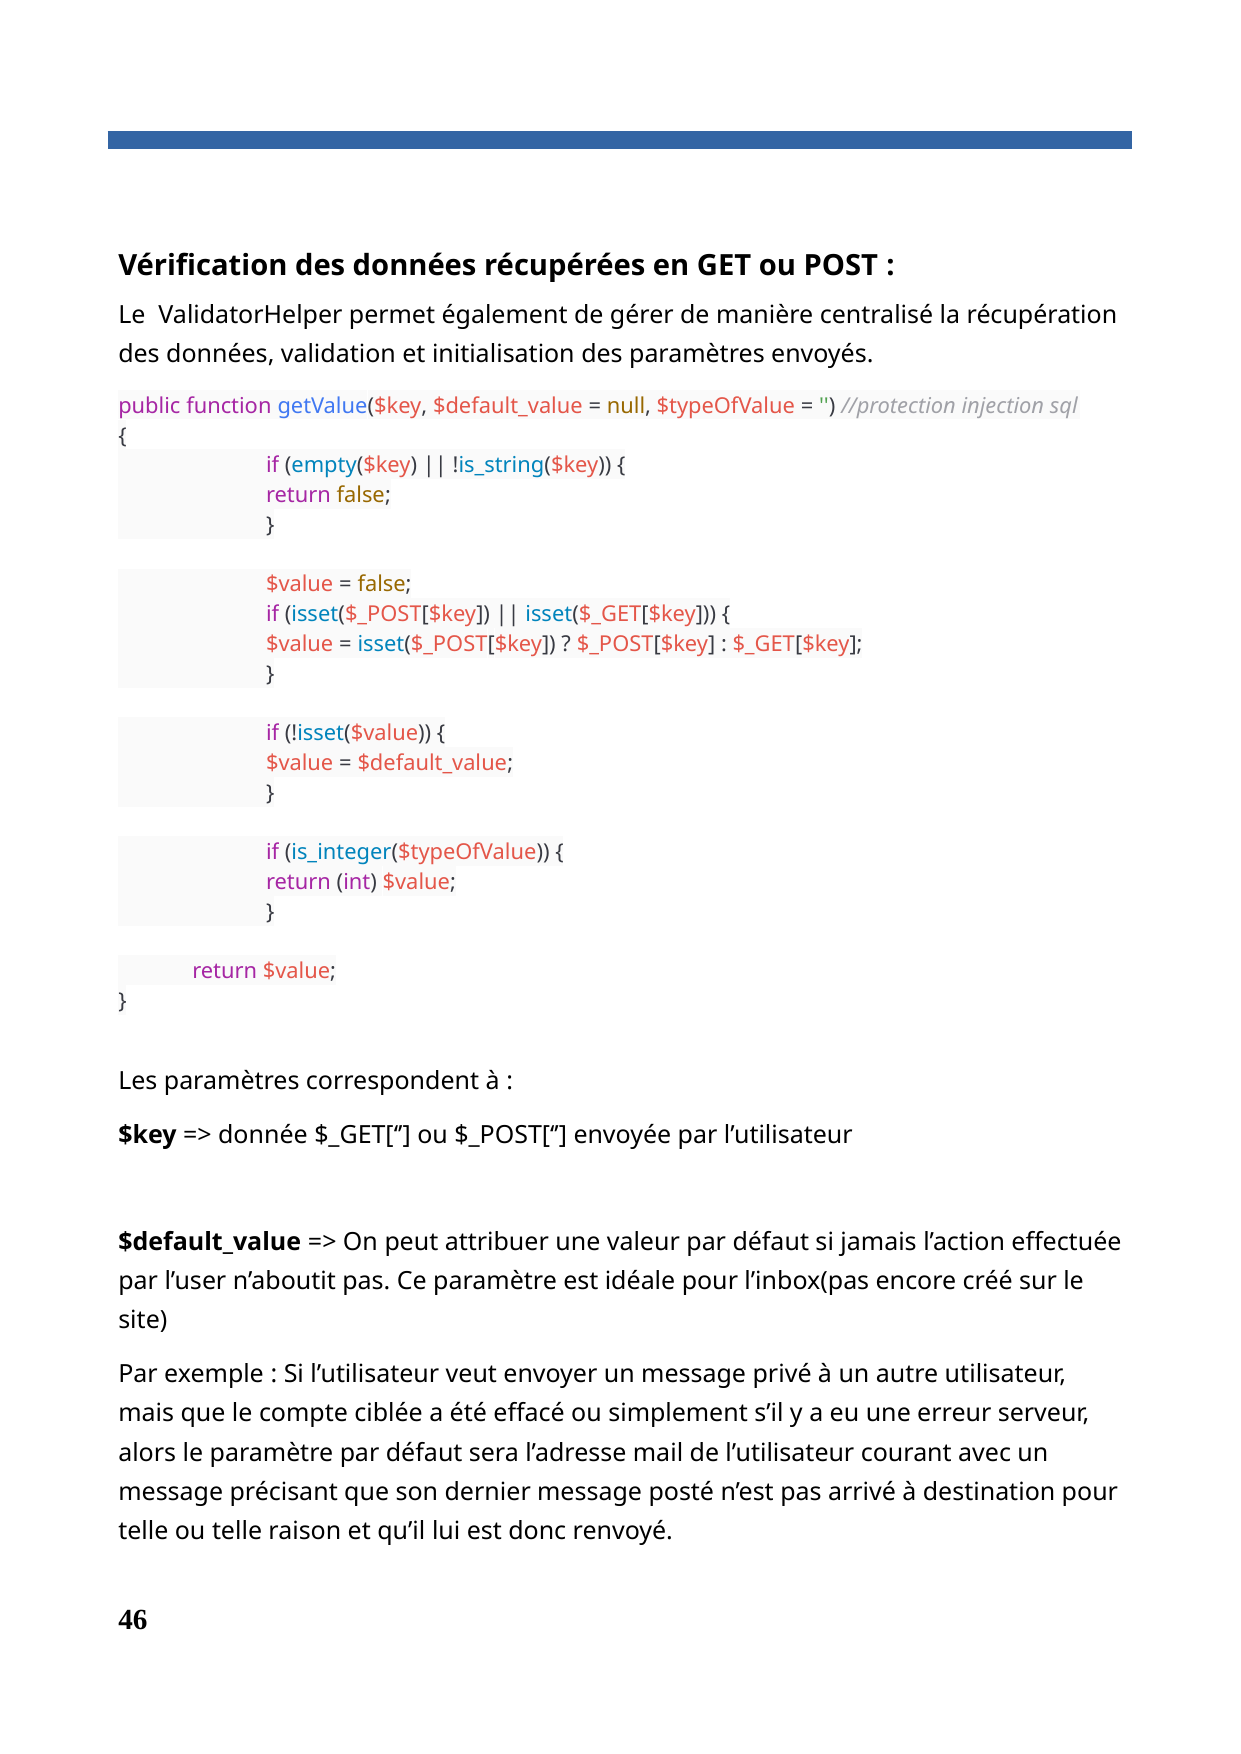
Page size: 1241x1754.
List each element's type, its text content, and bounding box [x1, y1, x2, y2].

text return $value; [118, 955, 1122, 985]
text if (empty($key) || !is_string($key)) { [118, 449, 1122, 479]
text Les paramètres correspondent à : [118, 1063, 1122, 1097]
text public function getValue($key, $default_value = null, $typeOfValue = '') //protection injection sql [118, 390, 1122, 419]
text } [118, 985, 1122, 1015]
text } [118, 509, 1122, 539]
text $default_value => On peut attribuer une valeur par défaut si jamais l’action effectuée par l’user n’aboutit pas. Ce paramètre est idéale pour l’inbox(pas encore créé sur le site) [118, 1224, 1122, 1336]
text } [118, 658, 1122, 688]
text return false; [118, 479, 1122, 509]
text { [118, 419, 1122, 449]
text } [118, 777, 1122, 807]
text Par exemple : Si l’utilisateur veut envoyer un message privé à un autre utilisateur, mais que le compte ciblée a été effacé ou simplement s’il y a eu une erreur serveur, alors le paramètre par défaut sera l’adresse mail de l’utilisateur courant avec un message précisant que son dernier message posté n’est pas arrivé à destination pour telle ou telle raison et qu’il lui est donc renvoyé. [118, 1356, 1122, 1547]
text return (int) $value; [118, 866, 1122, 896]
text $value = false; [118, 568, 1122, 598]
text $key => donnée $_GET[‘’] ou $_POST[‘’] envoyée par l’utilisateur [118, 1116, 1122, 1150]
subtitle Vérification des données récupérées en GET ou POST : [118, 245, 1122, 284]
text $value = isset($_POST[$key]) ? $_POST[$key] : $_GET[$key]; [118, 628, 1122, 658]
text if (isset($_POST[$key]) || isset($_GET[$key])) { [118, 598, 1122, 628]
text Le ValidatorHelper permet également de gérer de manière centralisé la récupération des données, validation et initialisation des paramètres envoyés. [118, 297, 1122, 370]
text } [118, 896, 1122, 926]
text if (is_integer($typeOfValue)) { [118, 836, 1122, 866]
text $value = $default_value; [118, 747, 1122, 777]
text if (!isset($value)) { [118, 717, 1122, 747]
